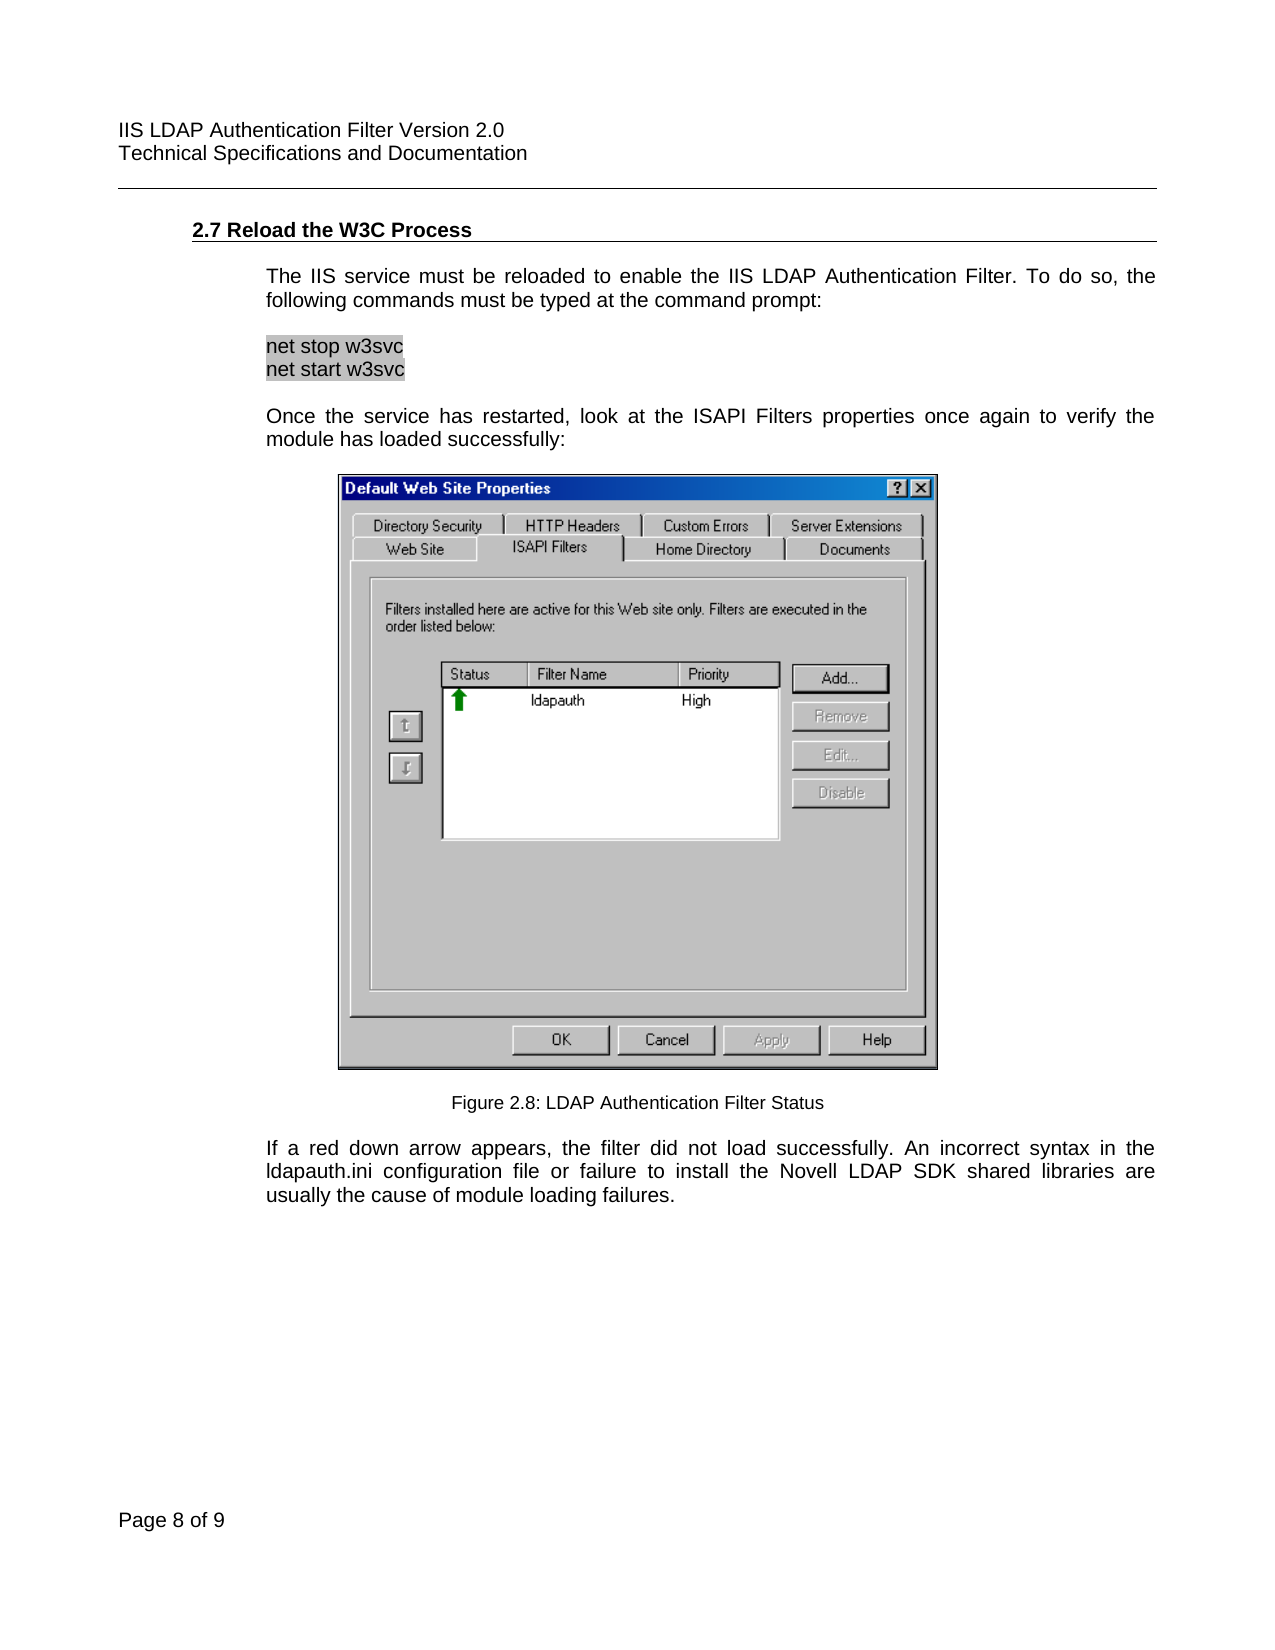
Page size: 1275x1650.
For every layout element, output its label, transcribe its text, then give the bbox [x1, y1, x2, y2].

text Figure 2.8: LDAP Authentication Filter Status [118, 1093, 1157, 1114]
text If a red down arrow appears, the filter did not load successfully. An incorrect syntax in the ldapauth.ini configuration file or failure to install the Novell LDAP SDK shared libraries are usually the cause of module loading failures. [266, 1137, 1157, 1207]
text The IIS service must be reloaded to enable the IIS LDAP Authentication Filter. To do so, the following commands must be typed at the command prompt: [266, 265, 1157, 311]
picture [339, 475, 937, 1069]
text 2.7 Reload the W3C Process [192, 218, 1157, 241]
text net start w3svc [266, 358, 1157, 381]
text Once the service has restarted, look at the ISAPI Filters properties once again to verify the module has loaded successfully: [266, 404, 1157, 451]
text net stop w3svc [266, 334, 1157, 358]
